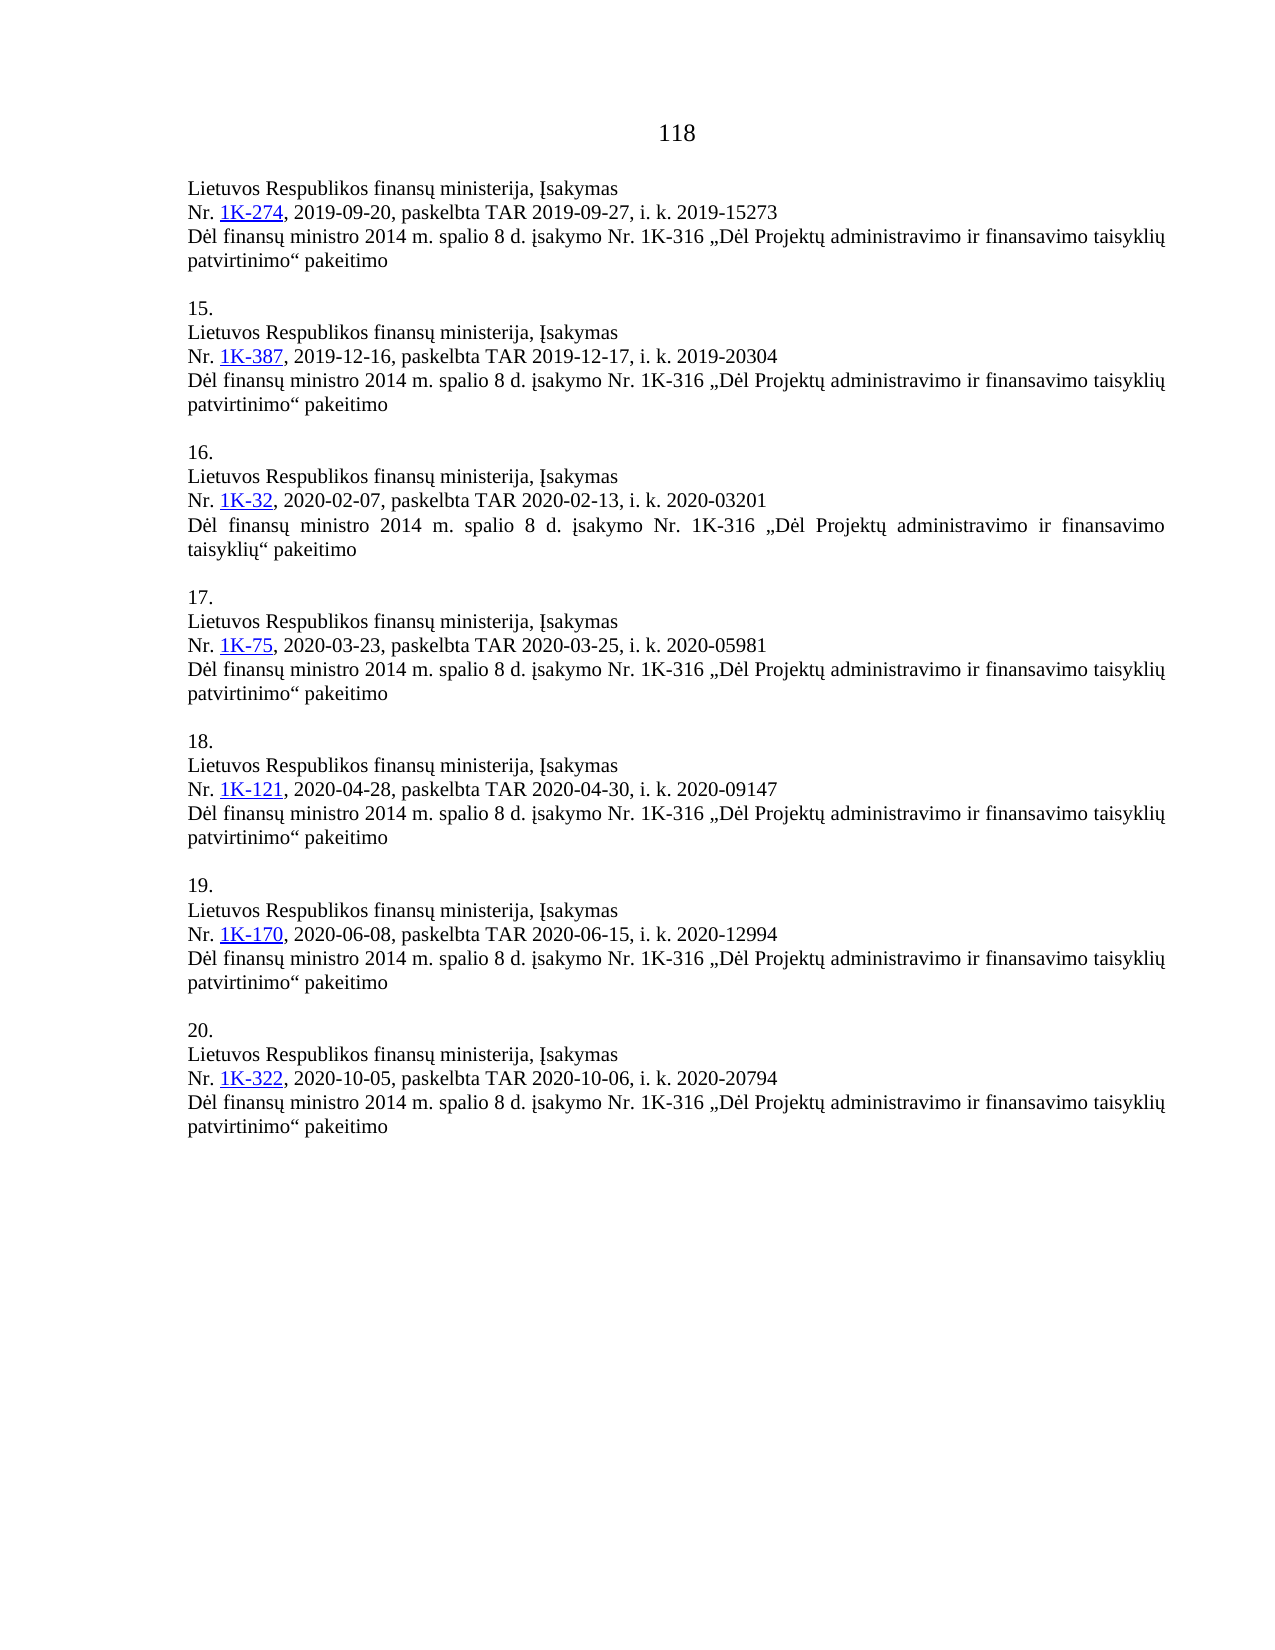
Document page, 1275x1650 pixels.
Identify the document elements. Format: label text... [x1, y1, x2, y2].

text Lietuvos Respublikos finansų ministerija, Įsakymas [187, 320, 1167, 344]
text 18. [187, 729, 1167, 753]
text Nr. 1K-322, 2020-10-05, paskelbta TAR 2020-10-06, i. k. 2020-20794 [187, 1066, 1167, 1090]
text Dėl finansų ministro 2014 m. spalio 8 d. įsakymo Nr. 1K-316 „Dėl Projektų administravimo ir finansavimo taisyklių patvirtinimo“ pakeitimo [187, 1090, 1167, 1138]
text Dėl finansų ministro 2014 m. spalio 8 d. įsakymo Nr. 1K-316 „Dėl Projektų administravimo ir finansavimo taisyklių patvirtinimo“ pakeitimo [187, 657, 1167, 705]
text Dėl finansų ministro 2014 m. spalio 8 d. įsakymo Nr. 1K-316 „Dėl Projektų administravimo ir finansavimo taisyklių patvirtinimo“ pakeitimo [187, 801, 1167, 849]
text Nr. 1K-121, 2020-04-28, paskelbta TAR 2020-04-30, i. k. 2020-09147 [187, 777, 1167, 801]
text Nr. 1K-75, 2020-03-23, paskelbta TAR 2020-03-25, i. k. 2020-05981 [187, 633, 1167, 657]
text Lietuvos Respublikos finansų ministerija, Įsakymas [187, 1042, 1167, 1066]
text Dėl finansų ministro 2014 m. spalio 8 d. įsakymo Nr. 1K-316 „Dėl Projektų administravimo ir finansavimo taisyklių“ pakeitimo [187, 512, 1167, 561]
text Nr. 1K-387, 2019-12-16, paskelbta TAR 2019-12-17, i. k. 2019-20304 [187, 344, 1167, 368]
text 16. [187, 440, 1167, 464]
text Dėl finansų ministro 2014 m. spalio 8 d. įsakymo Nr. 1K-316 „Dėl Projektų administravimo ir finansavimo taisyklių patvirtinimo“ pakeitimo [187, 946, 1167, 994]
text Dėl finansų ministro 2014 m. spalio 8 d. įsakymo Nr. 1K-316 „Dėl Projektų administravimo ir finansavimo taisyklių patvirtinimo“ pakeitimo [187, 368, 1167, 416]
text 15. [187, 296, 1167, 320]
text 17. [187, 585, 1167, 609]
text 19. [187, 873, 1167, 897]
text Nr. 1K-170, 2020-06-08, paskelbta TAR 2020-06-15, i. k. 2020-12994 [187, 922, 1167, 946]
text Lietuvos Respublikos finansų ministerija, Įsakymas [187, 464, 1167, 488]
text Lietuvos Respublikos finansų ministerija, Įsakymas [187, 897, 1167, 922]
text Lietuvos Respublikos finansų ministerija, Įsakymas [187, 609, 1167, 633]
text Lietuvos Respublikos finansų ministerija, Įsakymas [187, 753, 1167, 777]
text Nr. 1K-274, 2019-09-20, paskelbta TAR 2019-09-27, i. k. 2019-15273 [187, 200, 1167, 224]
text Lietuvos Respublikos finansų ministerija, Įsakymas [187, 176, 1167, 200]
text Nr. 1K-32, 2020-02-07, paskelbta TAR 2020-02-13, i. k. 2020-03201 [187, 488, 1167, 512]
text Dėl finansų ministro 2014 m. spalio 8 d. įsakymo Nr. 1K-316 „Dėl Projektų administravimo ir finansavimo taisyklių patvirtinimo“ pakeitimo [187, 224, 1167, 272]
text 20. [187, 1018, 1167, 1042]
